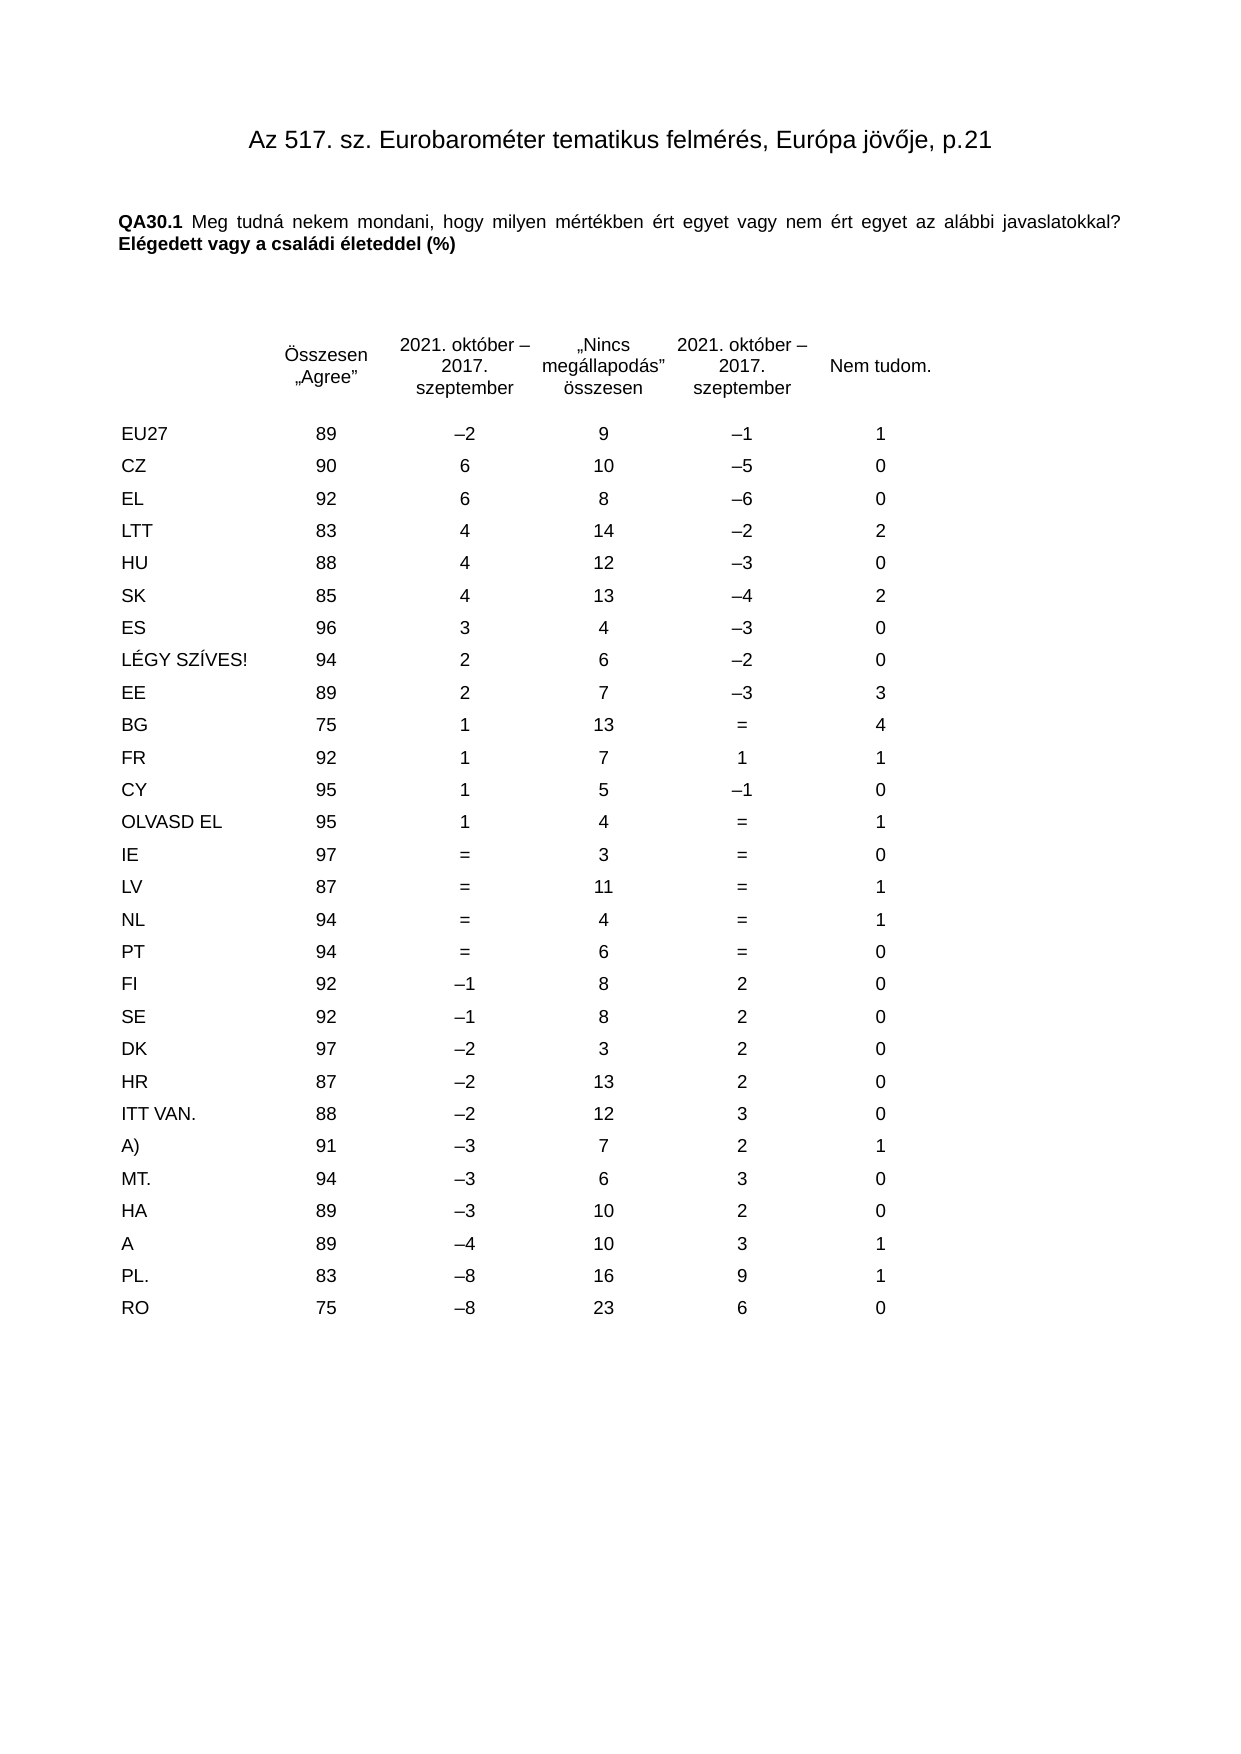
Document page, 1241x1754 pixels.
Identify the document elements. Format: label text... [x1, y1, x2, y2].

table_cell PL. [118, 1259, 257, 1292]
table_cell 8 [534, 968, 673, 1000]
table_cell HR [118, 1065, 257, 1097]
table_cell 3 [395, 611, 534, 644]
table_cell EU27 [118, 417, 257, 449]
table_cell 4 [534, 611, 673, 644]
table_cell 0 [811, 1033, 950, 1065]
table_cell 8 [534, 1000, 673, 1033]
table_cell ITT VAN. [118, 1098, 257, 1130]
table_cell PT [118, 935, 257, 968]
table_cell 13 [534, 1065, 673, 1097]
table_cell 2 [673, 968, 811, 1000]
table_cell 92 [257, 741, 395, 773]
table_cell NL [118, 903, 257, 935]
table_cell –3 [395, 1195, 534, 1227]
table_cell 0 [811, 1065, 950, 1097]
table_cell 2021. október – 2017. szeptember [395, 314, 534, 417]
table_cell 13 [534, 709, 673, 741]
table_cell 1 [811, 1130, 950, 1162]
table_cell LÉGY SZÍVES! [118, 644, 257, 676]
table_cell 10 [534, 450, 673, 482]
table_header [118, 282, 257, 314]
table_cell 92 [257, 968, 395, 1000]
table_cell –2 [395, 1065, 534, 1097]
table_header [395, 282, 534, 314]
table_cell = [395, 935, 534, 968]
table_cell = [395, 903, 534, 935]
table_header [673, 282, 811, 314]
table_cell 94 [257, 903, 395, 935]
table_cell 8 [534, 482, 673, 514]
table_cell 1 [395, 741, 534, 773]
table_cell LTT [118, 514, 257, 547]
table_cell Összesen „Agree” [257, 314, 395, 417]
table_cell = [673, 935, 811, 968]
table_cell 2 [673, 1130, 811, 1162]
table_cell 10 [534, 1227, 673, 1259]
table_header [811, 282, 950, 314]
table_cell 90 [257, 450, 395, 482]
table_cell 2 [673, 1033, 811, 1065]
table_cell = [395, 871, 534, 903]
table_cell 1 [811, 806, 950, 838]
table_cell 4 [534, 806, 673, 838]
table_cell 92 [257, 1000, 395, 1033]
table_cell 75 [257, 709, 395, 741]
table_cell OLVASD EL [118, 806, 257, 838]
table_cell –8 [395, 1292, 534, 1324]
table_cell –8 [395, 1259, 534, 1292]
table_cell 0 [811, 1195, 950, 1227]
table_cell = [673, 709, 811, 741]
table_cell FR [118, 741, 257, 773]
table_cell 2 [673, 1000, 811, 1033]
table_cell 14 [534, 514, 673, 547]
table_cell 4 [395, 547, 534, 579]
table_cell 3 [673, 1227, 811, 1259]
table_cell ES [118, 611, 257, 644]
table_cell –5 [673, 450, 811, 482]
table_cell 0 [811, 968, 950, 1000]
table_cell „Nincs megállapodás” összesen [534, 314, 673, 417]
table_cell –1 [395, 1000, 534, 1033]
table_cell LV [118, 871, 257, 903]
table_cell 1 [395, 709, 534, 741]
table_cell 3 [534, 838, 673, 871]
table_cell = [673, 871, 811, 903]
table_header [534, 282, 673, 314]
text QA30.1 Meg tudná nekem mondani, hogy milyen mértékben ért egyet vagy nem ért egyet az alábbi javaslatokkal? Elégedett vagy a családi életeddel (%) [118, 211, 1122, 254]
table_cell 9 [673, 1259, 811, 1292]
table_cell 89 [257, 417, 395, 449]
table_cell 0 [811, 611, 950, 644]
table_cell 1 [395, 774, 534, 806]
table_cell –6 [673, 482, 811, 514]
table_cell 83 [257, 514, 395, 547]
table_cell –4 [395, 1227, 534, 1259]
table_cell 1 [811, 741, 950, 773]
table_cell –1 [673, 417, 811, 449]
table_cell 3 [673, 1162, 811, 1194]
table_cell 89 [257, 676, 395, 709]
table_cell 6 [395, 450, 534, 482]
table_cell 5 [534, 774, 673, 806]
table_cell 4 [395, 514, 534, 547]
table_cell A) [118, 1130, 257, 1162]
table_cell 4 [395, 579, 534, 611]
table_cell FI [118, 968, 257, 1000]
table_cell 2 [673, 1065, 811, 1097]
table_cell 1 [811, 1259, 950, 1292]
table_cell 12 [534, 547, 673, 579]
table_cell 85 [257, 579, 395, 611]
table_cell 87 [257, 1065, 395, 1097]
table_cell 23 [534, 1292, 673, 1324]
table_cell 4 [534, 903, 673, 935]
table_cell 94 [257, 935, 395, 968]
table_cell 0 [811, 1292, 950, 1324]
table_cell 0 [811, 1098, 950, 1130]
table_cell 0 [811, 774, 950, 806]
table_cell 95 [257, 806, 395, 838]
table_cell 4 [811, 709, 950, 741]
table_cell 6 [534, 935, 673, 968]
table_cell 88 [257, 547, 395, 579]
table_cell 91 [257, 1130, 395, 1162]
table_cell HU [118, 547, 257, 579]
table_cell 16 [534, 1259, 673, 1292]
table_cell 2 [673, 1195, 811, 1227]
table_cell 0 [811, 935, 950, 968]
table_cell 1 [811, 871, 950, 903]
table_cell 6 [534, 1162, 673, 1194]
table_cell 96 [257, 611, 395, 644]
table_cell –3 [673, 676, 811, 709]
table_cell 11 [534, 871, 673, 903]
table_cell 13 [534, 579, 673, 611]
table_cell SE [118, 1000, 257, 1033]
table_header [257, 282, 395, 314]
table_cell SK [118, 579, 257, 611]
table_cell 75 [257, 1292, 395, 1324]
table_cell 6 [534, 644, 673, 676]
table_cell –2 [395, 1098, 534, 1130]
table_cell 1 [395, 806, 534, 838]
table_cell EE [118, 676, 257, 709]
table_cell –3 [395, 1162, 534, 1194]
table_cell 2 [811, 579, 950, 611]
table_cell MT. [118, 1162, 257, 1194]
table_cell 0 [811, 482, 950, 514]
table_cell CZ [118, 450, 257, 482]
table_cell –4 [673, 579, 811, 611]
table_cell 7 [534, 741, 673, 773]
table_cell 3 [673, 1098, 811, 1130]
table_cell –1 [673, 774, 811, 806]
table_cell –2 [395, 417, 534, 449]
table_cell 2 [395, 644, 534, 676]
table_cell 0 [811, 547, 950, 579]
table_cell 94 [257, 1162, 395, 1194]
table_cell 87 [257, 871, 395, 903]
table_cell RO [118, 1292, 257, 1324]
table_cell 0 [811, 644, 950, 676]
table_cell 1 [673, 741, 811, 773]
table_cell 2021. október – 2017. szeptember [673, 314, 811, 417]
table_cell 1 [811, 1227, 950, 1259]
table_cell –2 [673, 644, 811, 676]
table_cell –2 [673, 514, 811, 547]
table_cell IE [118, 838, 257, 871]
table_cell 12 [534, 1098, 673, 1130]
table_cell EL [118, 482, 257, 514]
table_cell A [118, 1227, 257, 1259]
table_cell 92 [257, 482, 395, 514]
table_cell BG [118, 709, 257, 741]
table_cell 0 [811, 1162, 950, 1194]
table_cell 6 [673, 1292, 811, 1324]
table_cell 2 [811, 514, 950, 547]
table_cell DK [118, 1033, 257, 1065]
table_cell 89 [257, 1227, 395, 1259]
table_cell 3 [534, 1033, 673, 1065]
table_cell = [395, 838, 534, 871]
table_cell 1 [811, 417, 950, 449]
table_cell 88 [257, 1098, 395, 1130]
table_cell 89 [257, 1195, 395, 1227]
table_cell 97 [257, 838, 395, 871]
table_cell –1 [395, 968, 534, 1000]
table_cell 0 [811, 838, 950, 871]
table_cell Nem tudom. [811, 314, 950, 417]
table_cell 0 [811, 450, 950, 482]
table_cell –3 [673, 547, 811, 579]
table_cell = [673, 806, 811, 838]
table_cell 83 [257, 1259, 395, 1292]
table_cell [118, 314, 257, 417]
table_cell = [673, 903, 811, 935]
table_cell 6 [395, 482, 534, 514]
table_cell 10 [534, 1195, 673, 1227]
table_cell 94 [257, 644, 395, 676]
table_cell 7 [534, 676, 673, 709]
table_cell 0 [811, 1000, 950, 1033]
table_cell –3 [673, 611, 811, 644]
table_cell 9 [534, 417, 673, 449]
table_cell CY [118, 774, 257, 806]
table_cell 95 [257, 774, 395, 806]
table_cell 3 [811, 676, 950, 709]
table_cell 1 [811, 903, 950, 935]
table_cell HA [118, 1195, 257, 1227]
table_cell = [673, 838, 811, 871]
table_cell 7 [534, 1130, 673, 1162]
table_cell –2 [395, 1033, 534, 1065]
table_cell 2 [395, 676, 534, 709]
table_cell 97 [257, 1033, 395, 1065]
table_cell –3 [395, 1130, 534, 1162]
